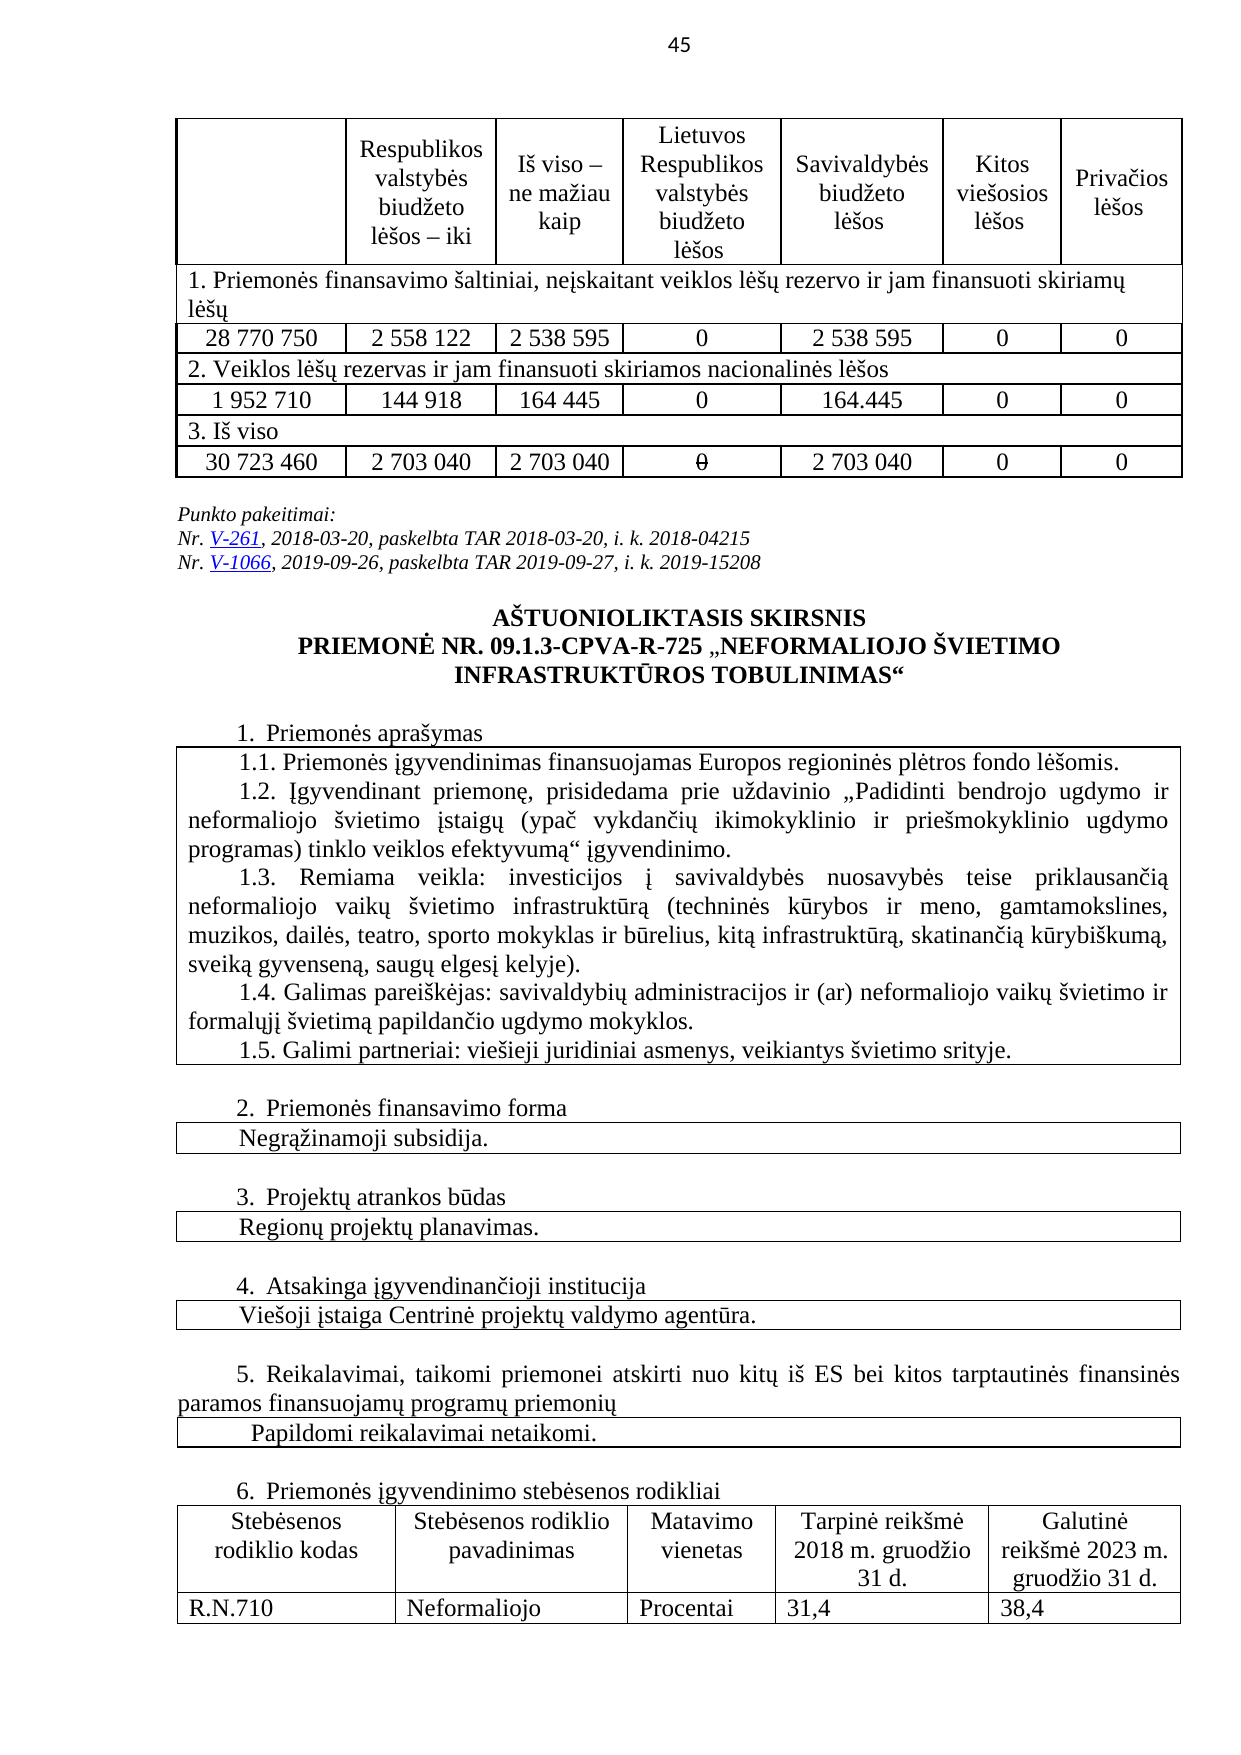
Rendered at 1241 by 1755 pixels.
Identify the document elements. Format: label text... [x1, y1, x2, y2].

text 2. Priemonės finansavimo forma [236, 1093, 1181, 1122]
table_header 1.1. Priemonės įgyvendinimas finansuojamas Europos regioninės plėtros fondo lėšomis. [177, 748, 1180, 776]
table_cell Savivaldybės biudžeto lėšos [782, 119, 942, 264]
table_cell 1 952 710 [178, 385, 345, 414]
text 5. Reikalavimai, taikomi priemonei atskirti nuo kitų iš ES bei kitos tarptautinės finansinės paramos finansuojamų programų priemonių [177, 1359, 1181, 1417]
text AŠTUONIOLIKTASIS SKIRSNIS [177, 603, 1181, 631]
table_cell Iš viso – ne mažiau kaip [497, 119, 622, 264]
table_cell Respublikos valstybės biudžeto lėšos – iki [347, 119, 495, 264]
table_cell 0 [944, 385, 1060, 414]
table_cell 144 918 [347, 385, 495, 414]
text Nr. V-261, 2018-03-20, paskelbta TAR 2018-03-20, i. k. 2018-04215 [177, 526, 1181, 550]
table_cell 0 [624, 324, 780, 352]
table_cell 38,4 [989, 1593, 1180, 1623]
table_header Matavimo vienetas [628, 1506, 775, 1592]
table_cell Kitos viešosios lėšos [944, 119, 1060, 264]
table_cell 0 [944, 324, 1060, 352]
table_header Regionų projektų planavimas. [177, 1212, 1180, 1241]
table_cell 30 723 460 [178, 447, 345, 476]
table_cell 2 703 040 [347, 447, 495, 476]
table_cell 31,4 [776, 1593, 988, 1623]
table_cell 2 558 122 [347, 324, 495, 352]
text 1. Priemonės aprašymas [236, 718, 1181, 746]
table_header Tarpinė reikšmė 2018 m. gruodžio 31 d. [776, 1506, 988, 1592]
text 4. Atsakinga įgyvendinančioji institucija [236, 1271, 1181, 1299]
table_cell Lietuvos Respublikos valstybės biudžeto lėšos [624, 119, 780, 264]
table_cell 1.2. Įgyvendinant priemonę, prisidedama prie uždavinio „Padidinti bendrojo ugdymo ir neformaliojo švietimo įstaigų (ypač vykdančių ikimokyklinio ir priešmokyklinio ugdymo programas) tinklo veiklos efektyvumą“ įgyvendinimo. [177, 776, 1180, 862]
table_cell 164.445 [782, 385, 942, 414]
text 3. Projektų atrankos būdas [236, 1182, 1181, 1211]
table_header Papildomi reikalavimai netaikomi. [178, 1418, 1180, 1446]
table_cell 0 [624, 447, 780, 476]
table_cell 0 [1062, 447, 1181, 476]
text PRIEMONĖ NR. 09.1.3-CPVA-R-725 „NEFORMALIOJO ŠVIETIMO INFRASTRUKTŪROS TOBULINIMAS“ [177, 631, 1181, 689]
table_cell 0 [1062, 324, 1181, 352]
table_header Galutinė reikšmė 2023 m. gruodžio 31 d. [989, 1506, 1180, 1592]
text Punkto pakeitimai: [177, 502, 1181, 526]
table_header Viešoji įstaiga Centrinė projektų valdymo agentūra. [177, 1301, 1180, 1329]
table_header Stebėsenos rodiklio kodas [178, 1506, 395, 1592]
table_cell 2 703 040 [782, 447, 942, 476]
table_header Negrąžinamoji subsidija. [177, 1123, 1180, 1153]
table_cell 164 445 [497, 385, 622, 414]
table_cell R.N.710 [178, 1593, 395, 1623]
text Nr. V-1066, 2019-09-26, paskelbta TAR 2019-09-27, i. k. 2019-15208 [177, 550, 1181, 574]
table_cell Privačios lėšos [1062, 119, 1181, 264]
text 6. Priemonės įgyvendinimo stebėsenos rodikliai [236, 1476, 1181, 1505]
table_cell 2 538 595 [782, 324, 942, 352]
table_cell 1.4. Galimas pareiškėjas: savivaldybių administracijos ir (ar) neformaliojo vaikų švietimo ir formalųjį švietimą papildančio ugdymo mokyklos. [177, 978, 1180, 1035]
table_cell 0 [624, 385, 780, 414]
table_cell Neformaliojo [396, 1593, 627, 1623]
table_cell 0 [944, 447, 1060, 476]
table_cell [178, 119, 345, 264]
table_cell Procentai [628, 1593, 775, 1623]
table_cell 1.5. Galimi partneriai: viešieji juridiniai asmenys, veikiantys švietimo srityje. [177, 1035, 1180, 1064]
table_cell 0 [1062, 385, 1181, 414]
table_cell 2 703 040 [497, 447, 622, 476]
table_cell 3. Iš viso [178, 416, 1181, 445]
table_cell 28 770 750 [178, 324, 345, 352]
table_header Stebėsenos rodiklio pavadinimas [396, 1506, 627, 1592]
table_cell 2 538 595 [497, 324, 622, 352]
table_cell 2. Veiklos lėšų rezervas ir jam finansuoti skiriamos nacionalinės lėšos [178, 354, 1181, 383]
table_cell 1. Priemonės finansavimo šaltiniai, neįskaitant veiklos lėšų rezervo ir jam finansuoti skiriamų lėšų [177, 265, 1182, 322]
table_cell 1.3. Remiama veikla: investicijos į savivaldybės nuosavybės teise priklausančią neformaliojo vaikų švietimo infrastruktūrą (techninės kūrybos ir meno, gamtamokslines, muzikos, dailės, teatro, sporto mokyklas ir būrelius, kitą infrastruktūrą, skatinančią kūrybiškumą, sveiką gyvenseną, saugų elgesį kelyje). [177, 863, 1180, 977]
